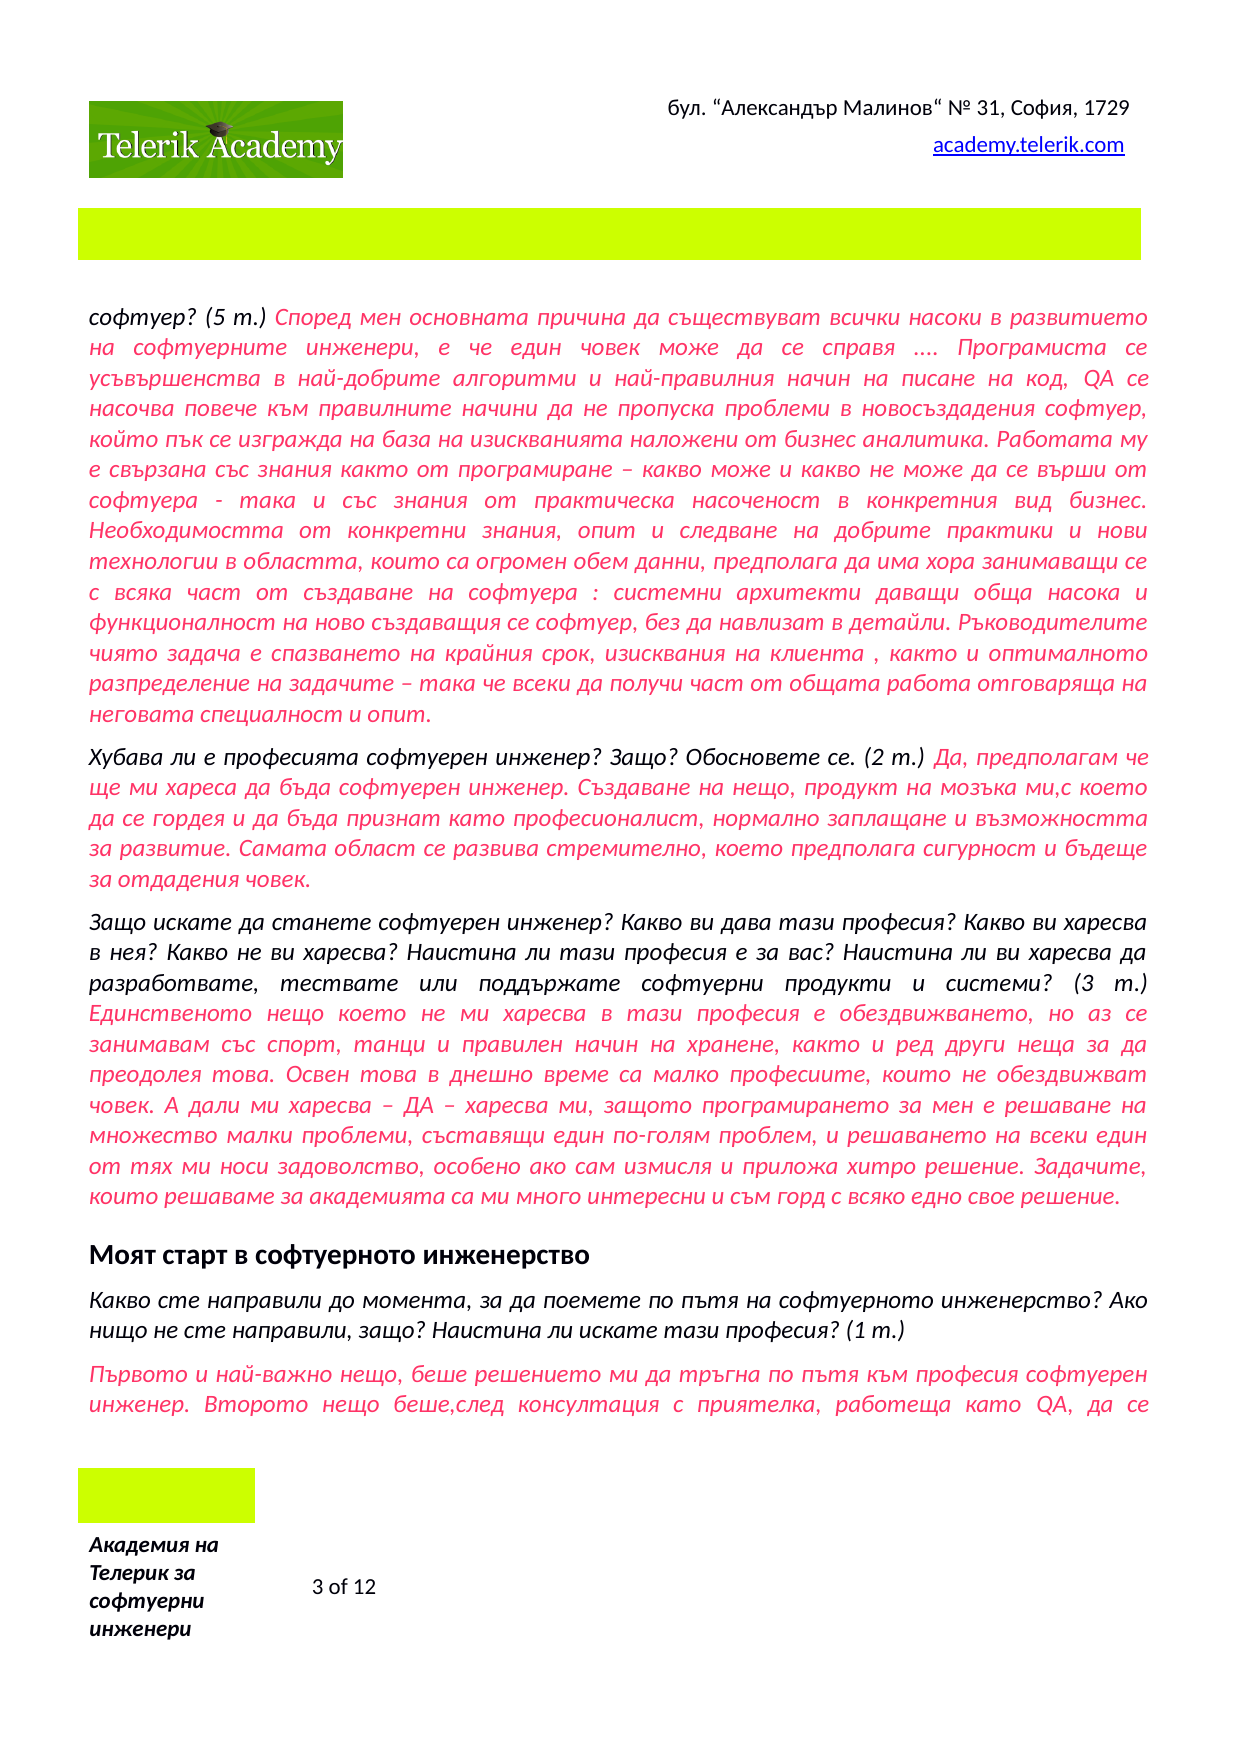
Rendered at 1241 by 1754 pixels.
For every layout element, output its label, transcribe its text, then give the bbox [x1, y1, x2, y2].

subtitle Моят старт в софтуерното инженерство [89, 1236, 1152, 1272]
text софтуер? (5 т.) Според мен основната причина да съществуват всички насоки в развитието на софтуерните инженери, е че един човек може да се справя .... Програмиста се усъвършенства в най-добрите алгоритми и най-правилния начин на писане на код, QA се насочва повече към правилните начини да не пропуска проблеми в новосъздадения софтуер, който пък се изгражда на база на изискванията наложени от бизнес аналитика. Работата му е свързана със знания както от програмиране – какво може и какво не може да се върши от софтуера - така и със знания от практическа насоченост в конкретния вид бизнес. Необходимостта от конкретни знания, опит и следване на добрите практики и нови технологии в областта, които са огромен обем данни, предполага да има хора занимаващи се с всяка част от създаване на софтуера : системни архитекти даващи обща насока и функционалност на ново създаващия се софтуер, без да навлизат в детайли. Ръководителите чиято задача е спазването на крайния срок, изисквания на клиента , както и оптималното разпределение на задачите – така че всеки да получи част от общата работа отговаряща на неговата специалност и опит. [89, 301, 1152, 728]
picture [89, 101, 343, 178]
text Хубава ли е професията софтуерен инженер? Защо? Обосновете се. (2 т.) Да, предполагам че ще ми хареса да бъда софтуерен инженер. Създаване на нещо, продукт на мозъка ми,с което да се гордея и да бъда признат като професионалист, нормално заплащане и възможността за развитие. Самата област се развива стремително, което предполага сигурност и бъдеще за отдадения човек. [89, 741, 1152, 893]
text Защо искате да станете софтуерен инженер? Какво ви дава тази професия? Какво ви харесва в нея? Какво не ви харесва? Наистина ли тази професия е за вас? Наистина ли ви харесва да разработвате, тествате или поддържате софтуерни продукти и системи? (3 т.) Единственото нещо което не ми харесва в тази професия е обездвижването, но аз се занимавам със спорт, танци и правилен начин на хранене, както и ред други неща за да преодолея това. Освен това в днешно време са малко професиите, които не обездвижват човек. А дали ми харесва – ДА – харесва ми, защото програмирането за мен е решаване на множество малки проблеми, съставящи един по-голям проблем, и решаването на всеки един от тях ми носи задоволство, особено ако сам измисля и приложа хитро решение. Задачите, които решаваме за академията са ми много интересни и съм горд с всяко едно свое решение. [89, 906, 1152, 1211]
text Първото и най-важно нещо, беше решението ми да тръгна по пътя към професия софтуерен инженер. Второто нещо беше,след консултация с приятелка, работеща като QA, да се [89, 1358, 1152, 1419]
text Какво сте направили до момента, за да поемете по пътя на софтуерното инженерство? Ако нищо не сте направили, защо? Наистина ли искате тази професия? (1 т.) [89, 1284, 1152, 1345]
